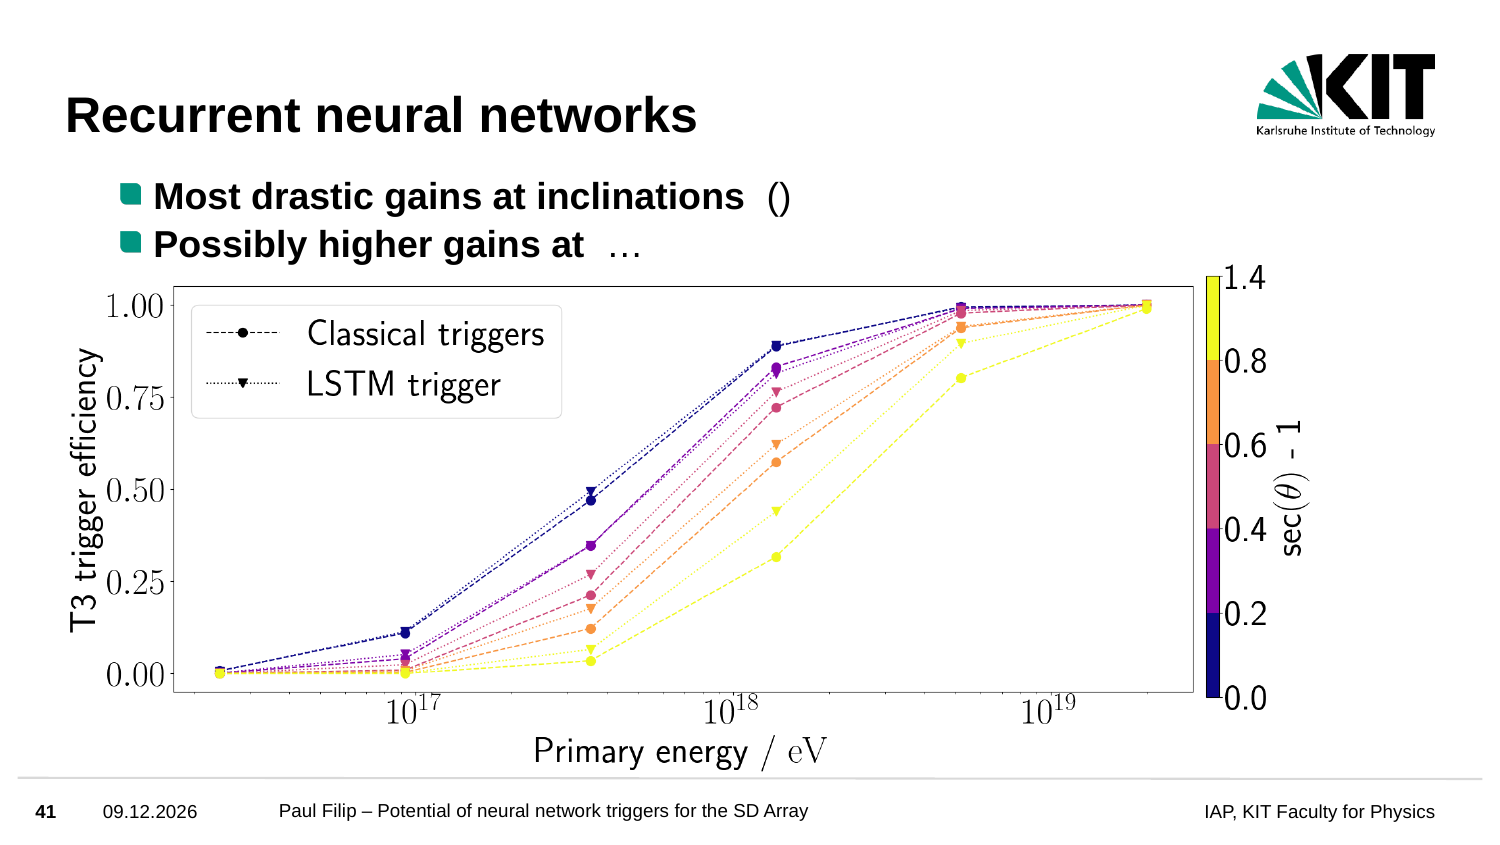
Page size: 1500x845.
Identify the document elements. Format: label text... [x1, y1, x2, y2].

list Most drastic gains at inclinations () Possibly higher gains at … [76, 177, 1424, 754]
picture [64, 257, 1315, 772]
title Recurrent neural networks [64, 48, 1192, 144]
picture [1257, 54, 1435, 137]
